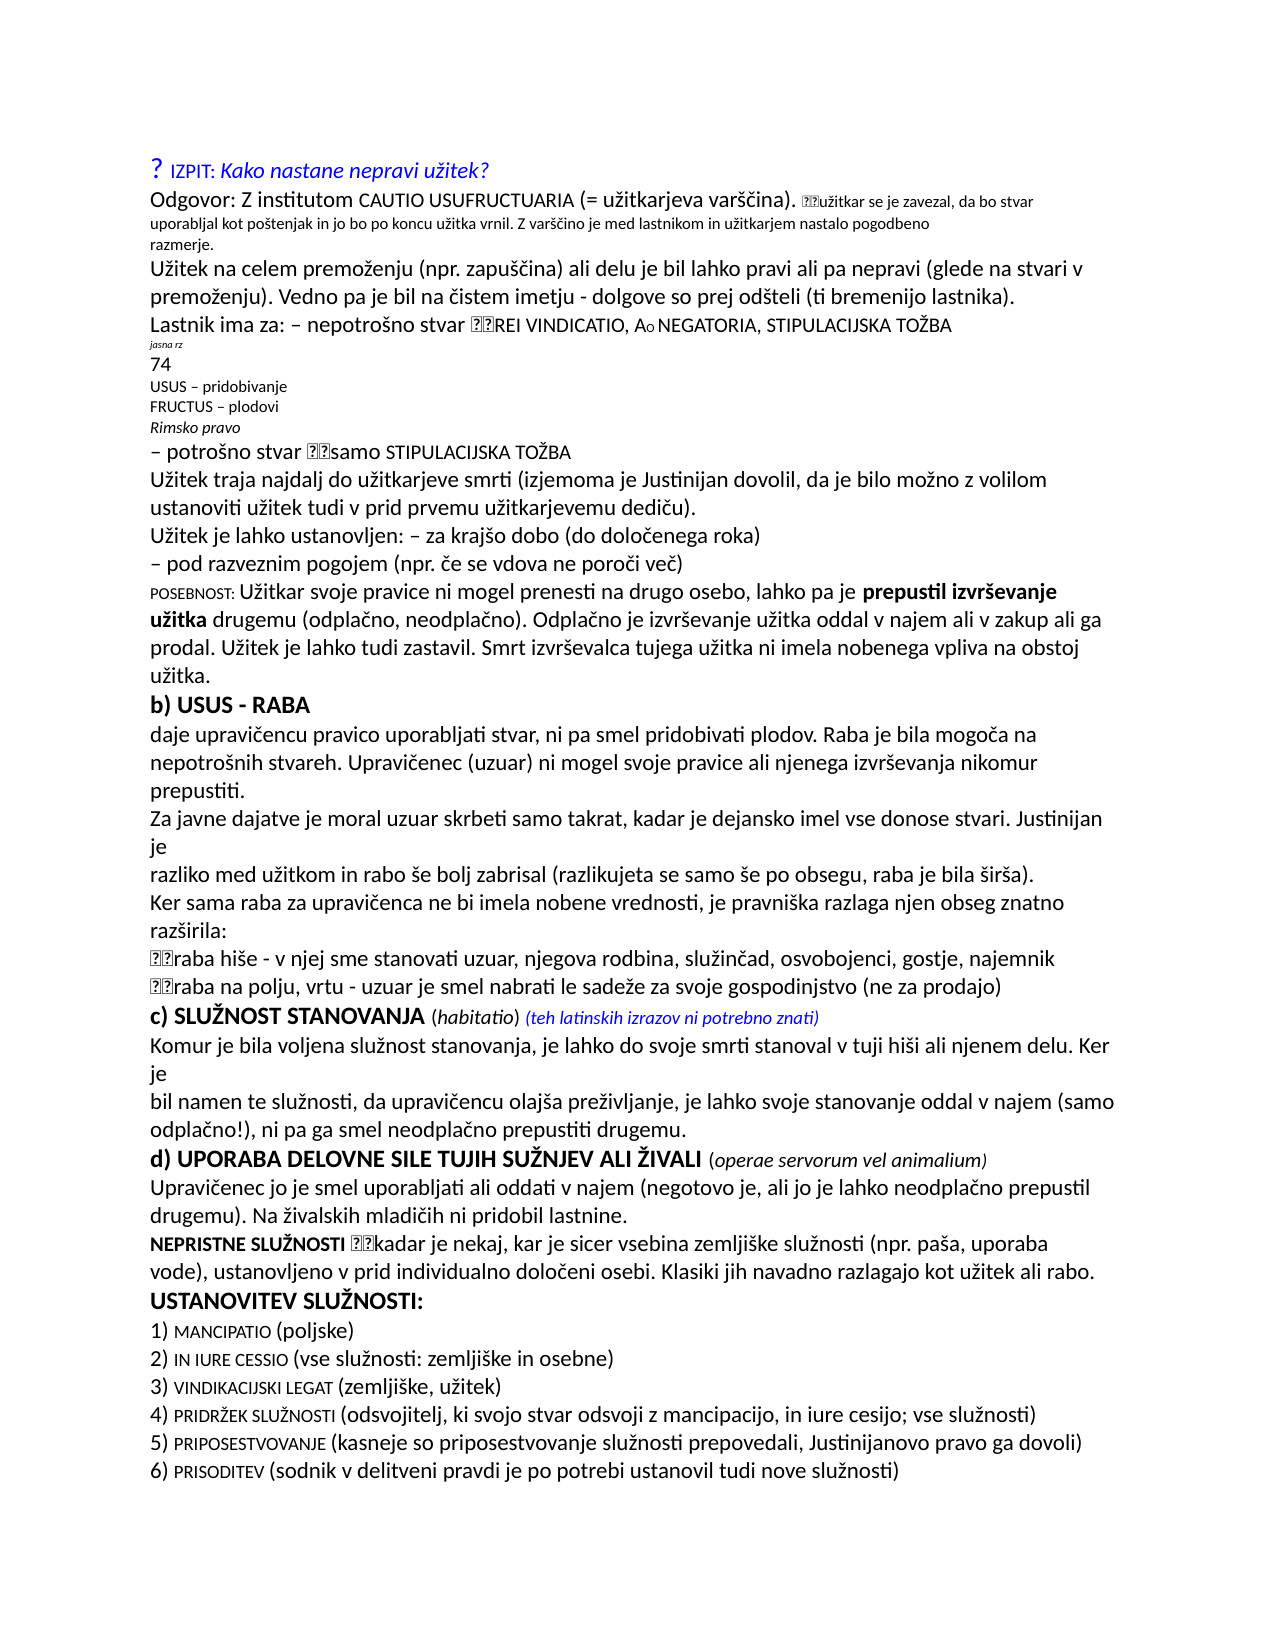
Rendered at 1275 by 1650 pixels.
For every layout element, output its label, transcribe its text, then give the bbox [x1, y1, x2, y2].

text b) USUS - RABA [150, 689, 1125, 720]
text Užitek traja najdalj do užitkarjeve smrti (izjemoma je Justinijan dovolil, da je bilo možno z volilom [150, 465, 1125, 493]
text jasna rz [150, 338, 1125, 351]
text NEPRISTNE SLUŽNOSTI kadar je nekaj, kar je sicer vsebina zemljiške služnosti (npr. paša, uporaba [150, 1229, 1125, 1257]
text 2) IN IURE CESSIO (vse služnosti: zemljiške in osebne) [150, 1344, 1125, 1372]
text užitka. [150, 662, 1125, 689]
text drugemu). Na živalskih mladičih ni pridobil lastnine. [150, 1201, 1125, 1229]
text POSEBNOST: Užitkar svoje pravice ni mogel prenesti na drugo osebo, lahko pa je prepustil izvrševanje [150, 577, 1125, 606]
text premoženju). Vedno pa je bil na čistem imetju - dolgove so prej odšteli (ti bremenijo lastnika). [150, 282, 1125, 310]
text raba hiše - v njej sme stanovati uzuar, njegova rodbina, služinčad, osvobojenci, gostje, najemnik [150, 944, 1125, 972]
text uporabljal kot poštenjak in jo bo po koncu užitka vrnil. Z varščino je med lastnikom in užitkarjem nastalo pogodbeno [150, 214, 1125, 234]
text 6) PRISODITEV (sodnik v delitveni pravdi je po potrebi ustanovil tudi nove služnosti) [150, 1456, 1125, 1484]
text vode), ustanovljeno v prid individualno določeni osebi. Klasiki jih navadno razlagajo kot užitek ali rabo. [150, 1257, 1125, 1286]
text Ker sama raba za upravičenca ne bi imela nobene vrednosti, je pravniška razlaga njen obseg znatno razširila: [150, 888, 1125, 944]
text USUS – pridobivanje [150, 376, 1125, 397]
text raba na polju, vrtu - uzuar je smel nabrati le sadeže za svoje gospodinjstvo (ne za prodajo) [150, 972, 1125, 1000]
text ustanoviti užitek tudi v prid prvemu užitkarjevemu dediču). [150, 493, 1125, 521]
text USTANOVITEV SLUŽNOSTI: [150, 1286, 1125, 1316]
text Komur je bila voljena služnost stanovanja, je lahko do svoje smrti stanoval v tuji hiši ali njenem delu. Ker je [150, 1031, 1125, 1087]
text d) UPORABA DELOVNE SILE TUJIH SUŽNJEV ALI ŽIVALI (operae servorum vel animalium) [150, 1143, 1125, 1173]
text c) SLUŽNOST STANOVANJA (habitatio) (teh latinskih izrazov ni potrebno znati) [150, 1000, 1125, 1031]
text Upravičenec jo je smel uporabljati ali oddati v najem (negotovo je, ali jo je lahko neodplačno prepustil [150, 1173, 1125, 1201]
text daje upravičencu pravico uporabljati stvar, ni pa smel pridobivati plodov. Raba je bila mogoča na [150, 720, 1125, 748]
text 1) MANCIPATIO (poljske) [150, 1316, 1125, 1344]
text prodal. Užitek je lahko tudi zastavil. Smrt izvrševalca tujega užitka ni imela nobenega vpliva na obstoj [150, 633, 1125, 662]
text razliko med užitkom in rabo še bolj zabrisal (razlikujeta se samo še po obsegu, raba je bila širša). [150, 860, 1125, 888]
text bil namen te služnosti, da upravičencu olajša preživljanje, je lahko svoje stanovanje oddal v najem (samo [150, 1087, 1125, 1115]
text Užitek je lahko ustanovljen: – za krajšo dobo (do določenega roka) [150, 521, 1125, 549]
text ? IZPIT: Kako nastane nepravi užitek? [150, 150, 1125, 186]
text nepotrošnih stvareh. Upravičenec (uzuar) ni mogel svoje pravice ali njenega izvrševanja nikomur prepustiti. [150, 748, 1125, 804]
text 4) PRIDRŽEK SLUŽNOSTI (odsvojitelj, ki svojo stvar odsvoji z mancipacijo, in iure cesijo; vse služnosti) [150, 1400, 1125, 1428]
text užitka drugemu (odplačno, neodplačno). Odplačno je izvrševanje užitka oddal v najem ali v zakup ali ga [150, 606, 1125, 633]
text razmerje. [150, 234, 1125, 254]
text 5) PRIPOSESTVOVANJE (kasneje so priposestvovanje služnosti prepovedali, Justinijanovo pravo ga dovoli) [150, 1428, 1125, 1456]
text Odgovor: Z institutom CAUTIO USUFRUCTUARIA (= užitkarjeva varščina). užitkar se je zavezal, da bo stvar [150, 186, 1125, 214]
text Za javne dajatve je moral uzuar skrbeti samo takrat, kadar je dejansko imel vse donose stvari. Justinijan je [150, 804, 1125, 860]
text 74 [150, 351, 1125, 376]
text 3) VINDIKACIJSKI LEGAT (zemljiške, užitek) [150, 1372, 1125, 1400]
text FRUCTUS – plodovi [150, 397, 1125, 417]
text – potrošno stvar samo STIPULACIJSKA TOŽBA [150, 437, 1125, 465]
text Užitek na celem premoženju (npr. zapuščina) ali delu je bil lahko pravi ali pa nepravi (glede na stvari v [150, 254, 1125, 282]
text Rimsko pravo [150, 417, 1125, 437]
text odplačno!), ni pa ga smel neodplačno prepustiti drugemu. [150, 1115, 1125, 1143]
text – pod razveznim pogojem (npr. če se vdova ne poroči več) [150, 549, 1125, 577]
text Lastnik ima za: – nepotrošno stvar REI VINDICATIO, AO NEGATORIA, STIPULACIJSKA TOŽBA [150, 310, 1125, 338]
